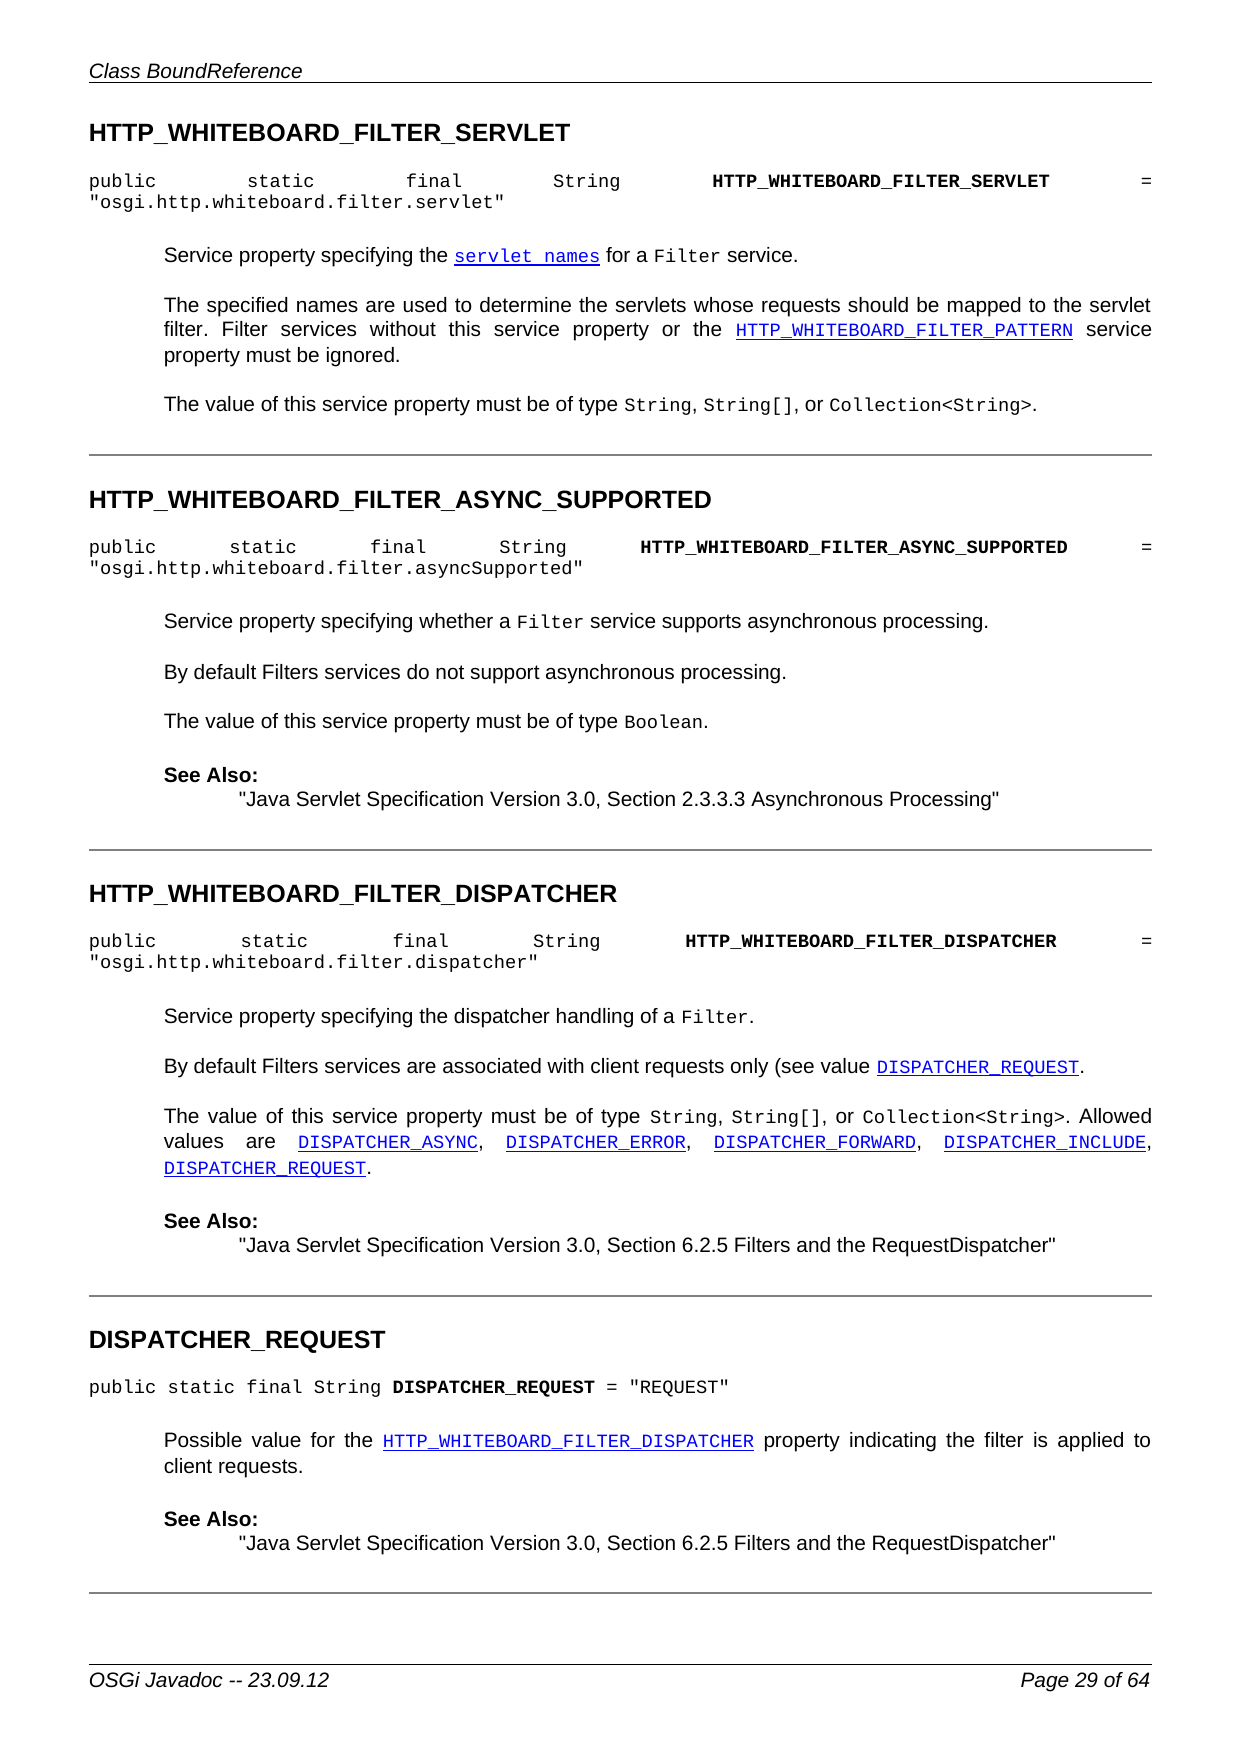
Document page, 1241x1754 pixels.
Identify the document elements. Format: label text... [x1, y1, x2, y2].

text "Java Servlet Specification Version 3.0, Section 6.2.5 Filters and the RequestDispatcher" [238, 1531, 1152, 1554]
subtitle HTTP_WHITEBOARD_FILTER_DISPATCHER [88, 879, 1152, 908]
text public static final String HTTP_WHITEBOARD_FILTER_ASYNC_SUPPORTED = "osgi.http.whiteboard.filter.asyncSupported" [88, 538, 1152, 580]
text The value of this service property must be of type String, String[], or Collection<String>. Allowed values are DISPATCHER_ASYNC, DISPATCHER_ERROR, DISPATCHER_FORWARD, DISPATCHER_INCLUDE, DISPATCHER_REQUEST. [163, 1104, 1152, 1180]
subtitle HTTP_WHITEBOARD_FILTER_ASYNC_SUPPORTED [88, 485, 1152, 513]
text The specified names are used to determine the servlets whose requests should be mapped to the servlet filter. Filter services without this service property or the HTTP_WHITEBOARD_FILTER_PATTERN service property must be ignored. [163, 293, 1152, 366]
text Service property specifying whether a Filter service supports asynchronous processing. [163, 609, 1152, 634]
text public static final String HTTP_WHITEBOARD_FILTER_DISPATCHER = "osgi.http.whiteboard.filter.dispatcher" [88, 932, 1152, 974]
text By default Filters services are associated with client requests only (see value DISPATCHER_REQUEST. [163, 1054, 1152, 1079]
text By default Filters services do not support asynchronous processing. [163, 659, 1152, 683]
text The value of this service property must be of type Boolean. [163, 708, 1152, 734]
text "Java Servlet Specification Version 3.0, Section 2.3.3.3 Asynchronous Processing" [238, 787, 1152, 811]
text The value of this service property must be of type String, String[], or Collection<String>. [163, 391, 1152, 417]
text Possible value for the HTTP_WHITEBOARD_FILTER_DISPATCHER property indicating the filter is applied to client requests. [163, 1428, 1152, 1477]
subtitle HTTP_WHITEBOARD_FILTER_SERVLET [88, 118, 1152, 147]
text public static final String HTTP_WHITEBOARD_FILTER_SERVLET = "osgi.http.whiteboard.filter.servlet" [88, 171, 1152, 214]
text "Java Servlet Specification Version 3.0, Section 6.2.5 Filters and the RequestDispatcher" [238, 1233, 1152, 1257]
subtitle DISPATCHER_REQUEST [88, 1325, 1152, 1354]
text Service property specifying the dispatcher handling of a Filter. [163, 1004, 1152, 1029]
text public static final String DISPATCHER_REQUEST = "REQUEST" [88, 1378, 1152, 1399]
text See Also: [163, 1507, 1152, 1531]
text See Also: [163, 763, 1152, 787]
text Service property specifying the servlet names for a Filter service. [163, 243, 1152, 268]
text See Also: [163, 1209, 1152, 1233]
